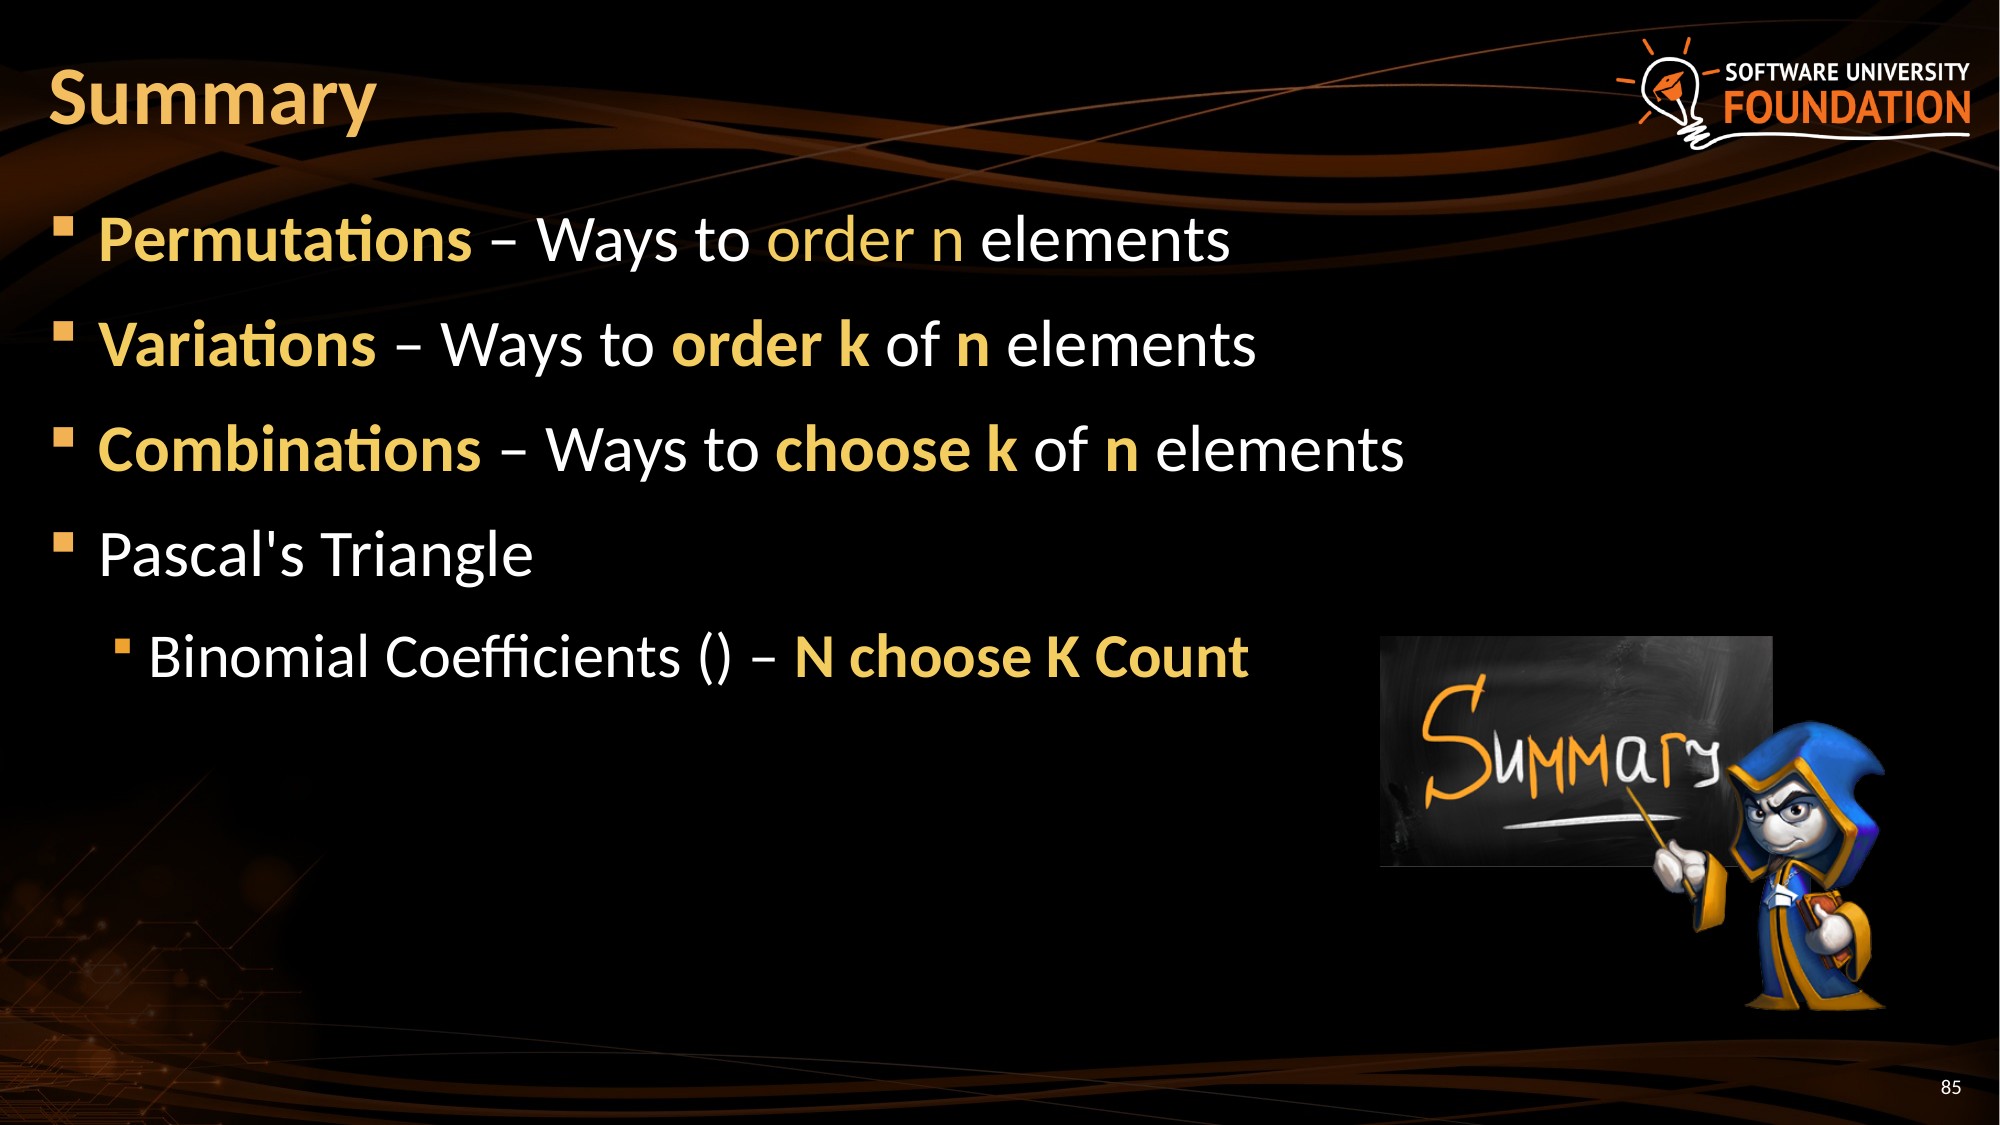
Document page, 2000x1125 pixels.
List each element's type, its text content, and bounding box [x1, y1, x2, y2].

picture [0, 0, 2000, 1125]
title Summary [30, 6, 1602, 189]
list Permutations – Ways to order n elements Variations – Ways to order k of n elements Combinations – Ways to choose k of n elements Pascal's Triangle Binomial Coefficients () – N choose K Count [31, 188, 1500, 1103]
slide_number [1897, 1070, 1968, 1103]
